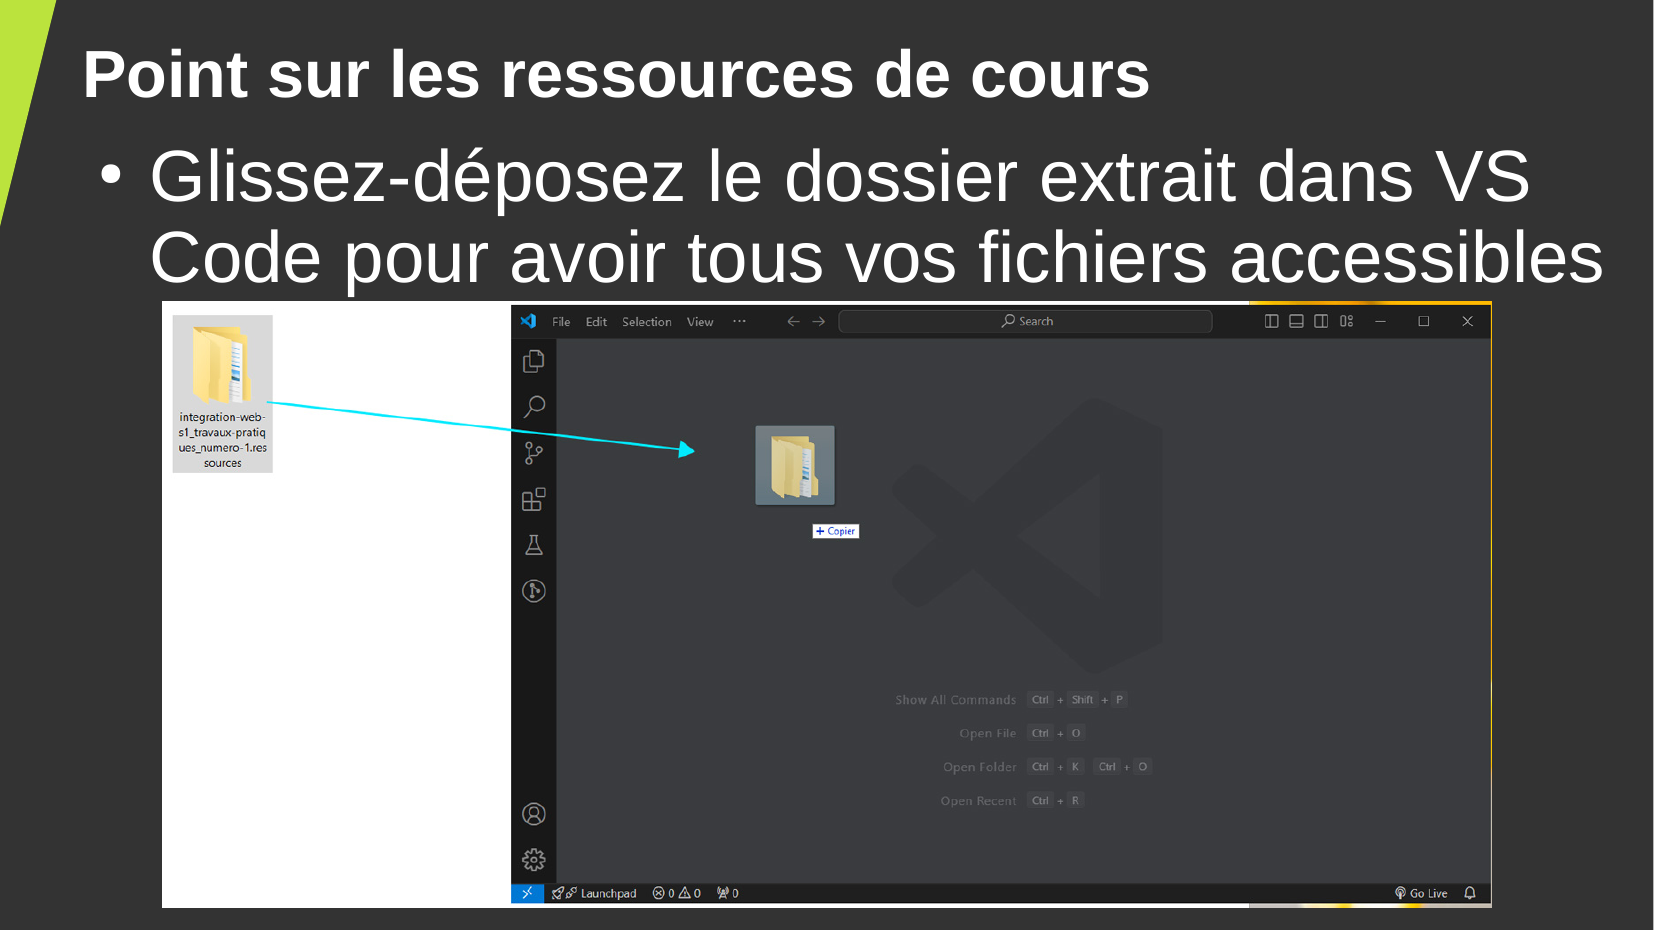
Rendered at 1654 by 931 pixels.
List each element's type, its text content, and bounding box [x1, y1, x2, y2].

title Point sur les ressources de cours [82, 37, 1571, 122]
list Glissez-déposez le dossier extrait dans VS Code pour avoir tous vos fichiers accessibles [80, 135, 1620, 378]
text_box [0, 0, 57, 227]
picture [162, 301, 1492, 908]
